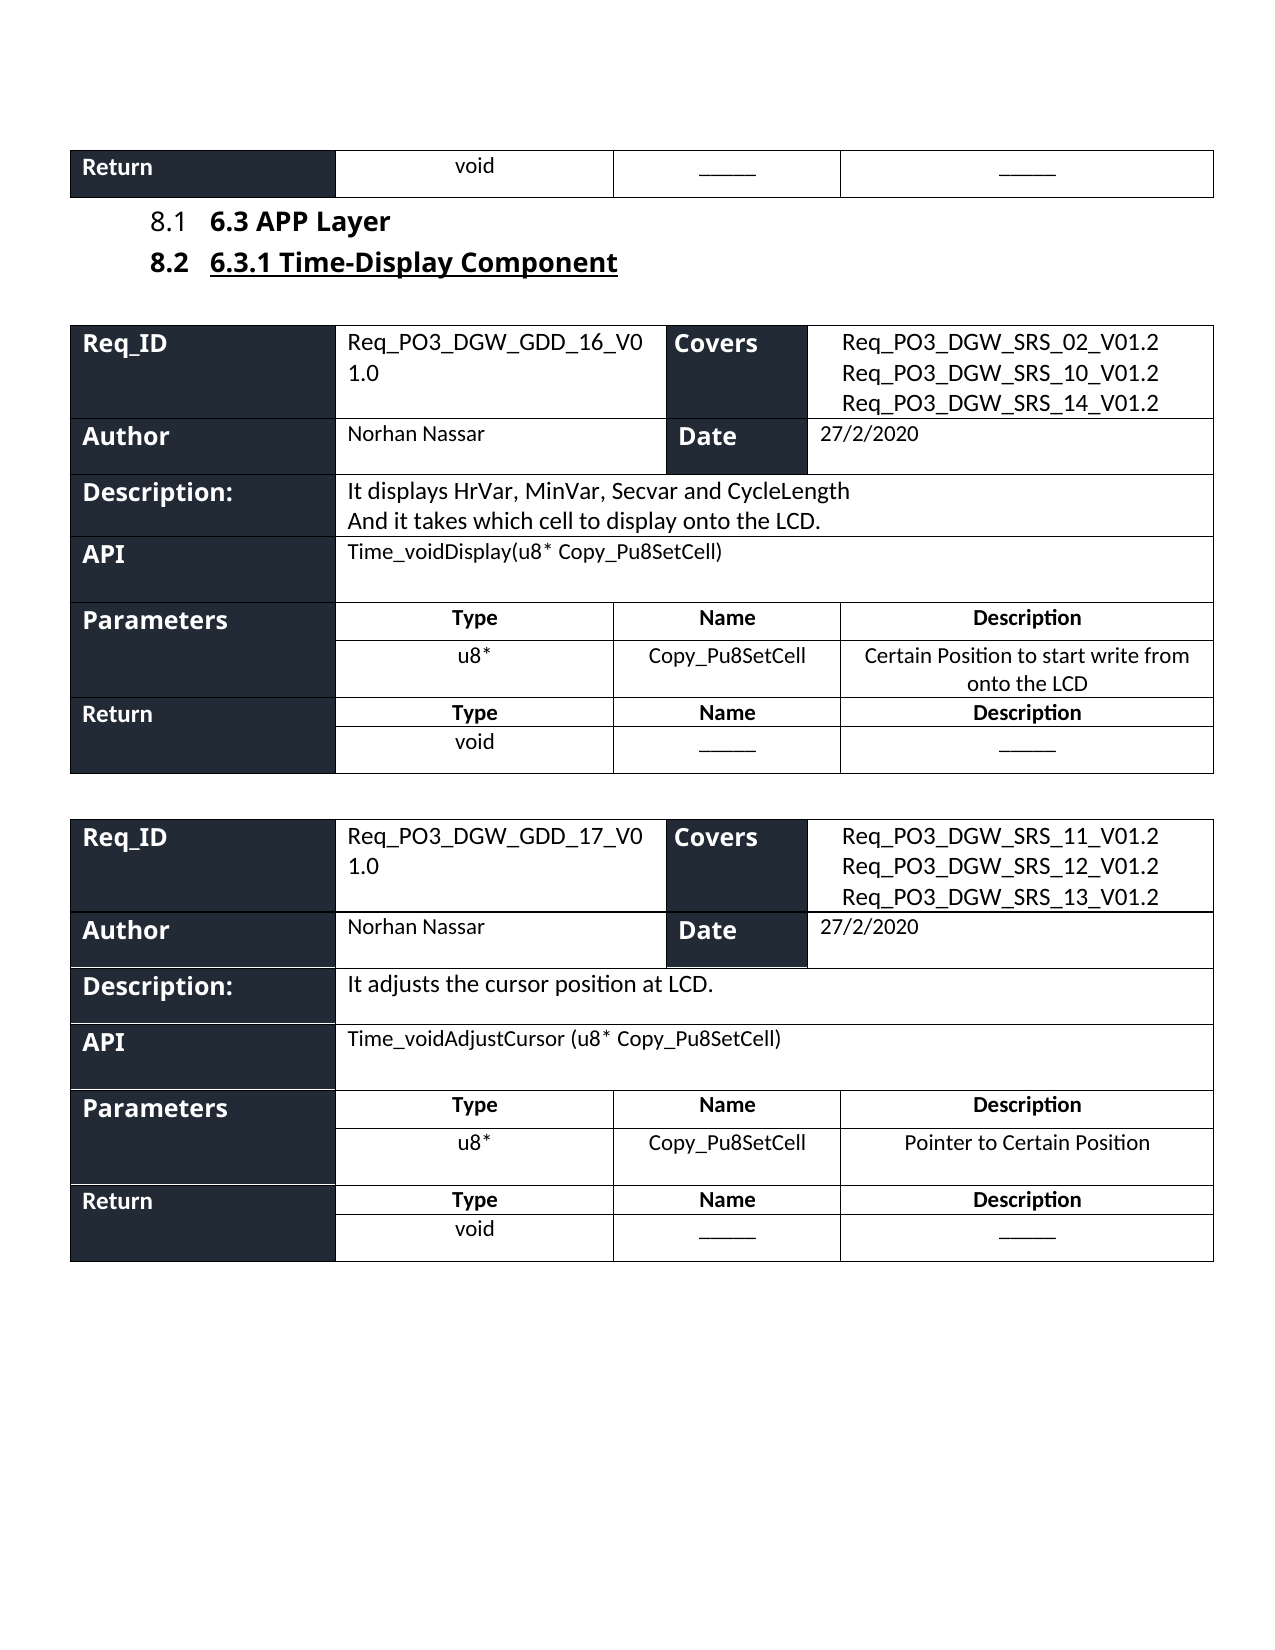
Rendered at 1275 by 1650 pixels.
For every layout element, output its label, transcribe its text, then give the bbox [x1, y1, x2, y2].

table_cell Author [71, 913, 335, 967]
table_cell Author [71, 419, 335, 474]
table_cell It adjusts the cursor position at LCD. [336, 969, 1213, 1023]
table_header [808, 326, 841, 418]
table_cell void [336, 151, 613, 197]
subtitle 6.3.1 Time-Display Component [150, 243, 1125, 280]
table_cell Name [614, 698, 840, 726]
table_cell API [71, 1025, 335, 1089]
table_cell Return [71, 1186, 335, 1261]
table_cell Description [841, 603, 1213, 640]
table_cell 27/2/2020 [808, 419, 1213, 474]
table_header Covers [667, 326, 807, 418]
table_cell Name [614, 603, 840, 640]
table_header Req_PO3_DGW_SRS_02_V01.2 Req_PO3_DGW_SRS_10_V01.2 Req_PO3_DGW_SRS_14_V01.2 [841, 326, 1213, 418]
subtitle 6.3 APP Layer [150, 202, 1125, 239]
table_cell _____ [614, 151, 840, 197]
table_cell 27/2/2020 [808, 913, 1213, 967]
table_cell Return [71, 151, 335, 197]
table_cell Certain Position to start write from onto the LCD [841, 641, 1213, 697]
table_header Req_ID [71, 820, 335, 911]
table_cell Copy_Pu8SetCell [614, 1129, 840, 1184]
table_header Covers [667, 820, 807, 911]
table_cell API [71, 537, 335, 602]
table_cell Type [336, 1186, 613, 1213]
table_cell void [336, 727, 613, 773]
table_cell Description [841, 1091, 1213, 1127]
table_cell Copy_Pu8SetCell [614, 641, 840, 697]
table_cell Return [71, 698, 335, 773]
table_cell Description [841, 1186, 1213, 1213]
table_cell Description: [71, 475, 335, 536]
table_cell Norhan Nassar [336, 913, 666, 967]
table_cell void [336, 1215, 613, 1261]
table_cell u8* [336, 1129, 613, 1184]
table_cell Description [841, 698, 1213, 726]
table_cell Type [336, 603, 613, 640]
table_header Req_PO3_DGW_SRS_11_V01.2 Req_PO3_DGW_SRS_12_V01.2 Req_PO3_DGW_SRS_13_V01.2 [841, 820, 1213, 911]
table_cell It displays HrVar, MinVar, Secvar and CycleLength And it takes which cell to display onto the LCD. [336, 475, 1213, 536]
table_cell Parameters [71, 1091, 335, 1184]
table_cell Type [336, 698, 613, 726]
table_cell Name [614, 1186, 840, 1213]
table_cell Date [667, 913, 807, 967]
table_cell _____ [614, 1215, 840, 1261]
table_cell Type [336, 1091, 613, 1127]
table_cell Name [614, 1091, 840, 1127]
table_header Req_PO3_DGW_GDD_16_V01.0 [336, 326, 666, 418]
table_cell Description: [71, 969, 335, 1023]
table_cell _____ [841, 1215, 1213, 1261]
table_cell _____ [841, 727, 1213, 773]
table_header Req_PO3_DGW_GDD_17_V01.0 [336, 820, 666, 911]
table_cell Time_voidAdjustCursor (u8* Copy_Pu8SetCell) [336, 1025, 1213, 1089]
table_cell Time_voidDisplay(u8* Copy_Pu8SetCell) [336, 537, 1213, 602]
table_cell Date [667, 419, 807, 474]
table_cell _____ [614, 727, 840, 773]
table_cell Pointer to Certain Position [841, 1129, 1213, 1184]
table_header [808, 820, 841, 911]
table_cell Parameters [71, 603, 335, 697]
table_cell Norhan Nassar [336, 419, 666, 474]
table_cell _____ [841, 151, 1213, 197]
table_cell u8* [336, 641, 613, 697]
table_header Req_ID [71, 326, 335, 418]
